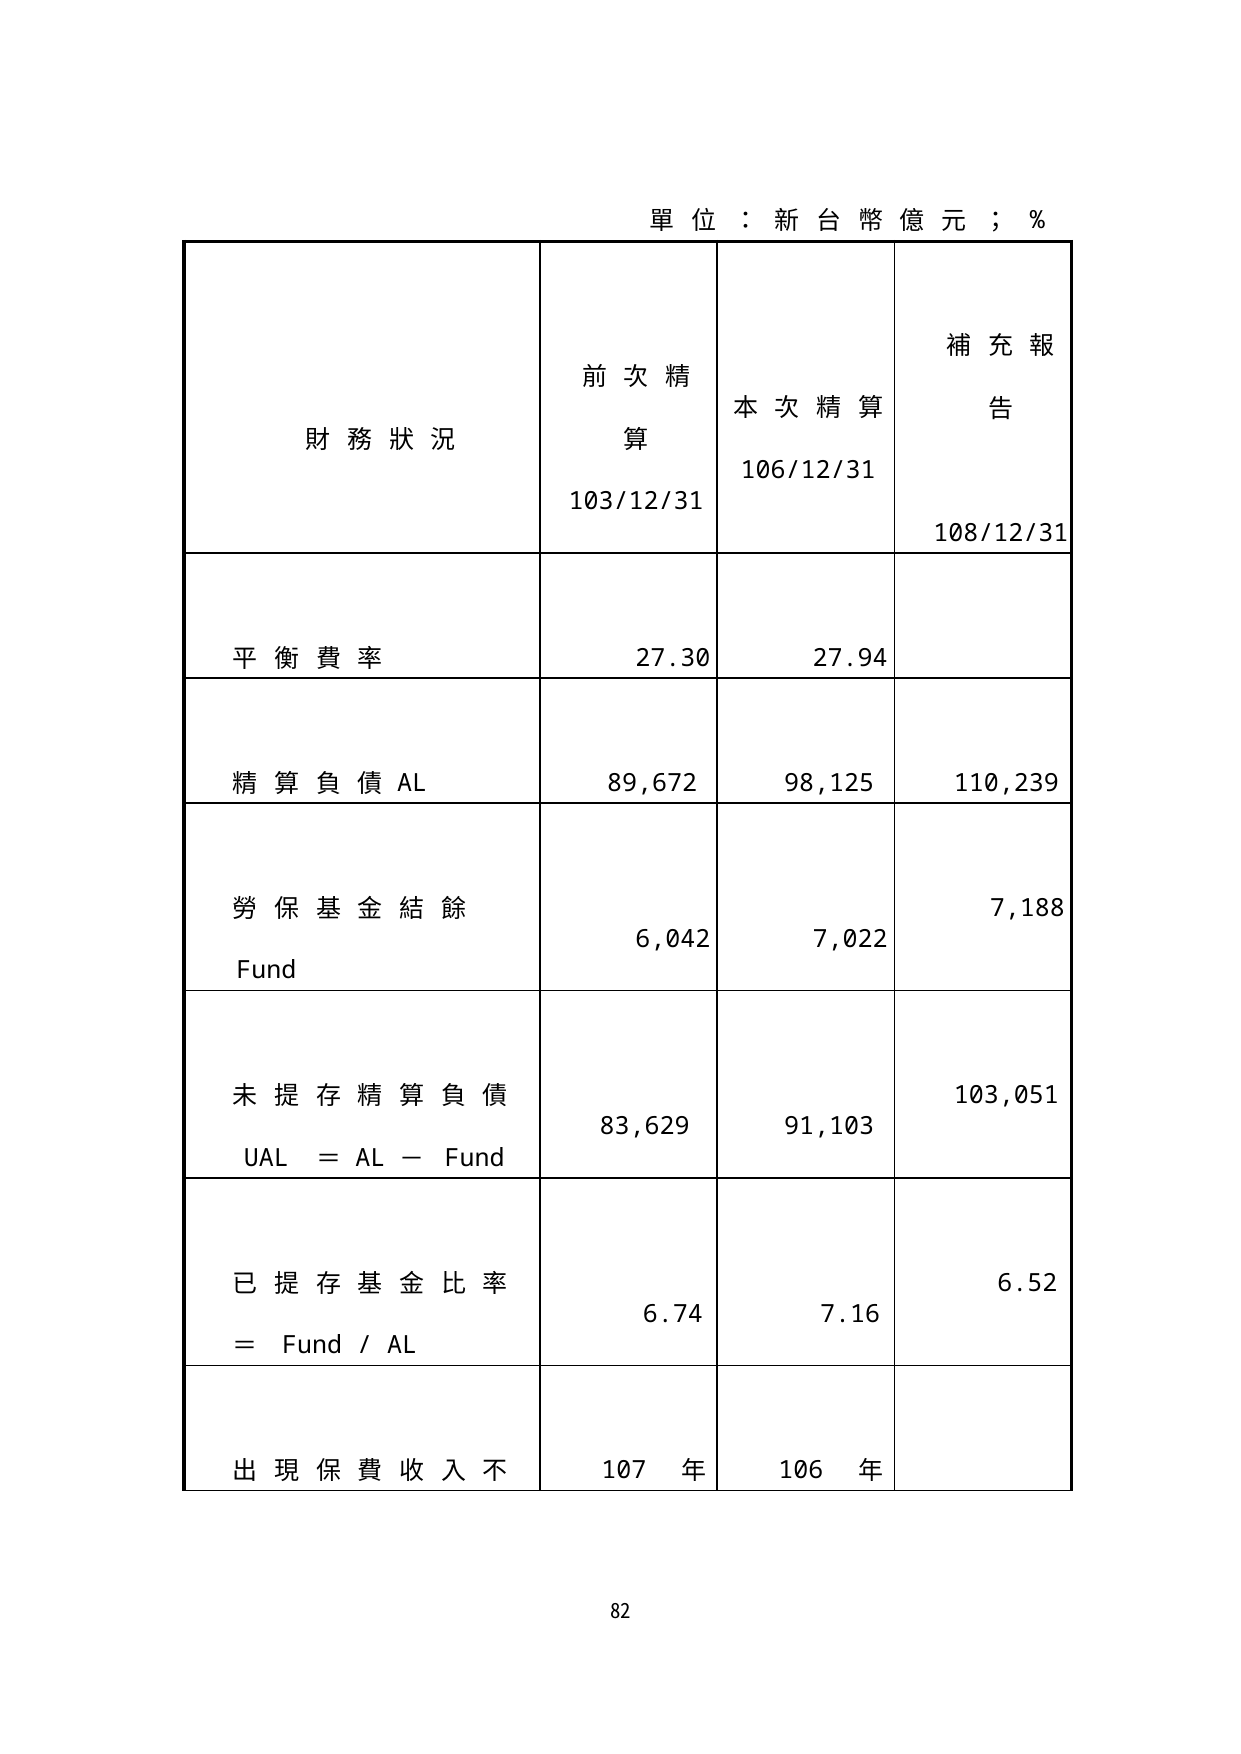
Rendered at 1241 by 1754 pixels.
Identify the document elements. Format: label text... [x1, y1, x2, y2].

table_cell 未提存精算負債 UAL＝AL－Fund [186, 991, 539, 1177]
table_cell 98,125 [718, 679, 894, 802]
table_cell 91,103 [718, 991, 894, 1177]
table_cell 27.30 [541, 554, 716, 677]
text 單位：新台幣億元；% [258, 177, 1058, 240]
table_cell 平衡費率 [186, 554, 539, 677]
table_header 本次精算 106/12/31 [718, 243, 894, 552]
table_cell 6,042 [541, 804, 716, 990]
table_header 補充報告 108/12/31 [895, 243, 1070, 552]
table_cell 6.52 [895, 1179, 1070, 1365]
table_cell 6.74 [541, 1179, 716, 1365]
table_cell 107 年 [541, 1366, 716, 1490]
table_cell [895, 1366, 1070, 1490]
table_cell 103,051 [895, 991, 1070, 1177]
table_cell 7,188 [895, 804, 1070, 990]
table_header 財務狀況 [186, 243, 539, 552]
table_cell [895, 554, 1070, 677]
table_header 前次精算 103/12/31 [541, 243, 716, 552]
table_cell 89,672 [541, 679, 716, 802]
table_cell 27.94 [718, 554, 894, 677]
table_cell 106 年 [718, 1366, 894, 1490]
table_cell 已提存基金比率＝Fund / AL [186, 1179, 539, 1365]
table_cell 勞保基金結餘 Fund [186, 804, 539, 990]
table_cell 7.16 [718, 1179, 894, 1365]
table_cell 83,629 [541, 991, 716, 1177]
table_cell 110,239 [895, 679, 1070, 802]
table_cell 7,022 [718, 804, 894, 990]
table_cell 精算負債AL [186, 679, 539, 802]
table_cell 出現保費收入不 [186, 1366, 539, 1490]
